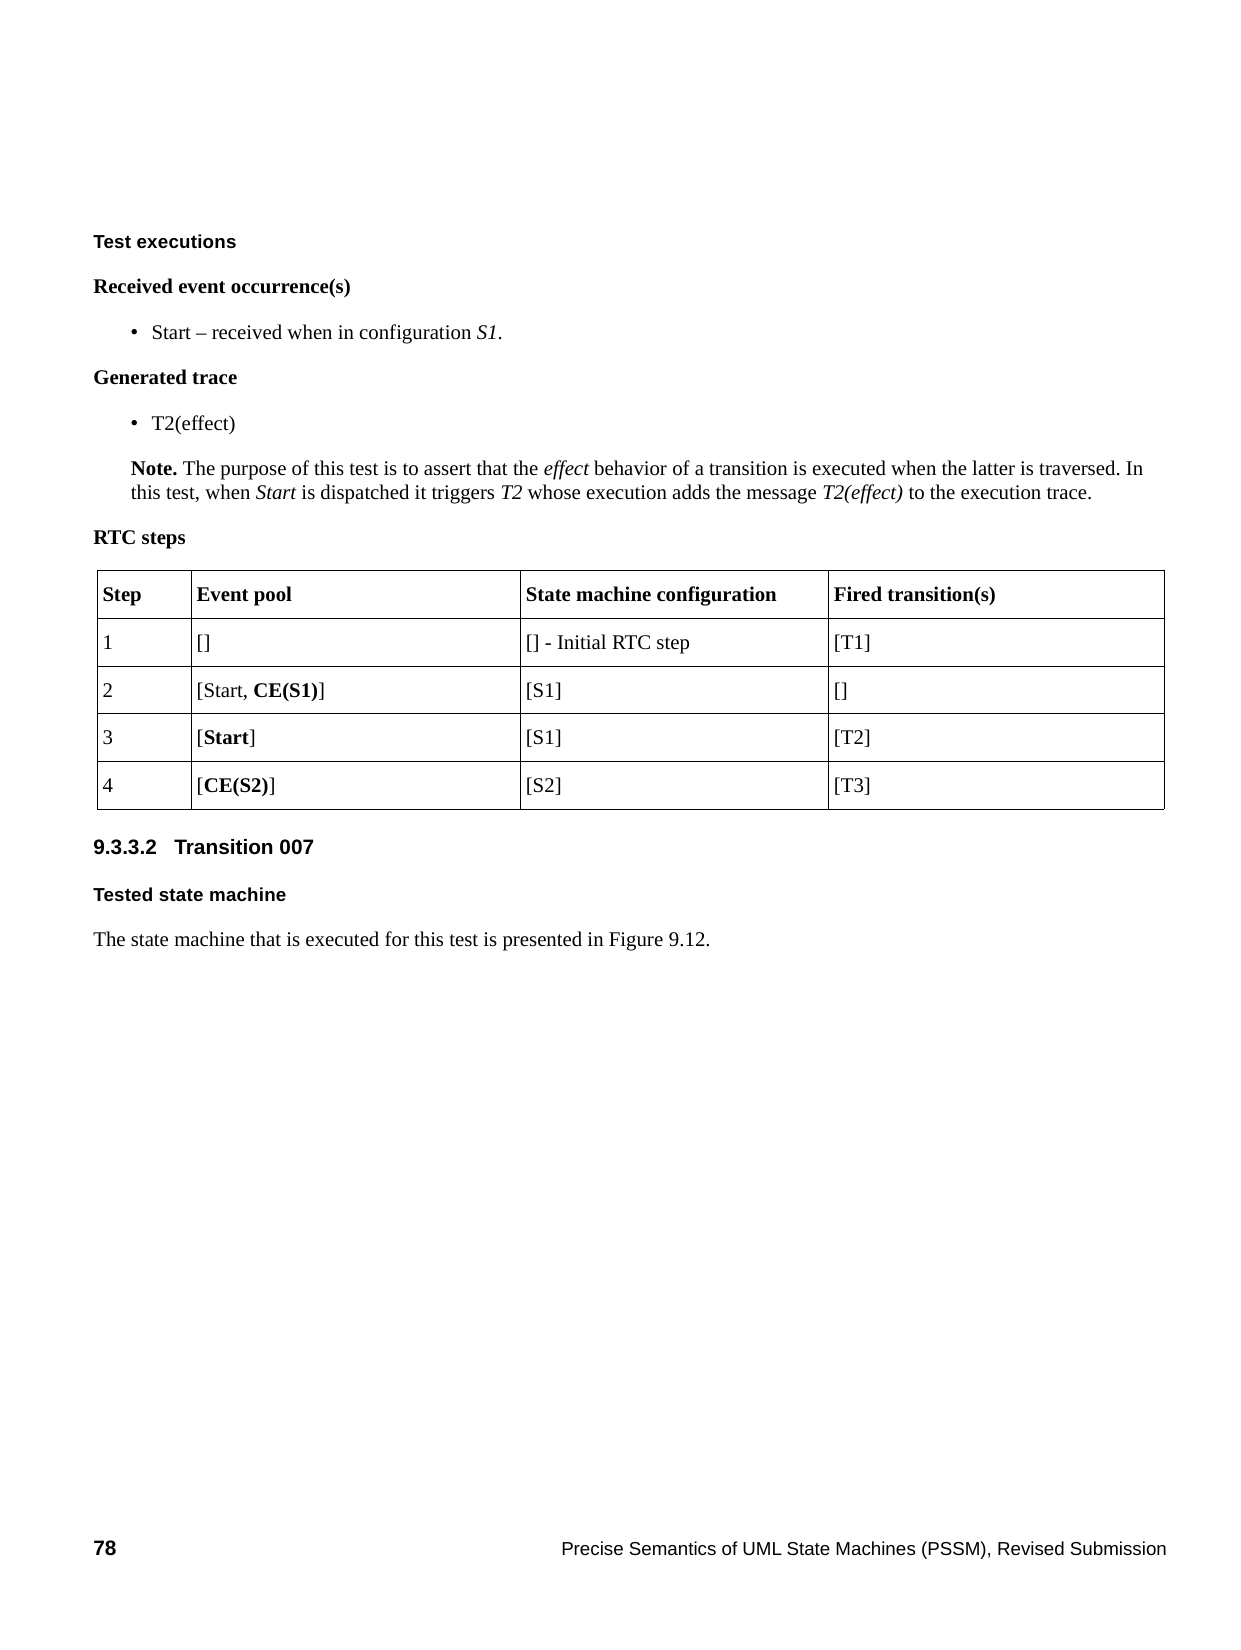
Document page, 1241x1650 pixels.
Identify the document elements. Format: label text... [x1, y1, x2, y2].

list T2(effect) [131, 410, 1164, 435]
table_header Event pool [192, 571, 520, 618]
table_cell [Start] [192, 714, 520, 761]
text Note. The purpose of this test is to assert that the effect behavior of a transition is executed when the latter is traversed. In this test, when Start is dispatched it triggers T2 whose execution adds the message T2(effect) to the execution trace. [131, 456, 1164, 504]
table_cell 4 [98, 762, 191, 809]
text The state machine that is executed for this test is presented in Figure 9.12. [93, 926, 1164, 951]
table_header Step [98, 571, 191, 618]
table_cell 1 [98, 619, 191, 666]
table_cell [] [829, 667, 1164, 713]
table_cell [] [192, 619, 520, 666]
table_header State machine configuration [521, 571, 828, 618]
table_cell [S1] [521, 667, 828, 713]
table_header Fired transition(s) [829, 571, 1164, 618]
table_cell [S2] [521, 762, 828, 809]
text Generated trace [93, 365, 1164, 389]
table_cell [S1] [521, 714, 828, 761]
text RTC steps [93, 525, 1164, 549]
table_cell 2 [98, 667, 191, 713]
table_cell [T1] [829, 619, 1164, 666]
list Start – received when in configuration S1. [131, 319, 1164, 344]
table_cell [CE(S2)] [192, 762, 520, 809]
table_cell [T2] [829, 714, 1164, 761]
subtitle Test executions [93, 231, 1164, 253]
table_cell [T3] [829, 762, 1164, 809]
text Received event occurrence(s) [93, 274, 1164, 298]
table_cell 3 [98, 714, 191, 761]
table_cell [] - Initial RTC step [521, 619, 828, 666]
table_cell [Start, CE(S1)] [192, 667, 520, 713]
subtitle Tested state machine [93, 884, 1164, 905]
subtitle Transition 007 [93, 834, 1164, 859]
